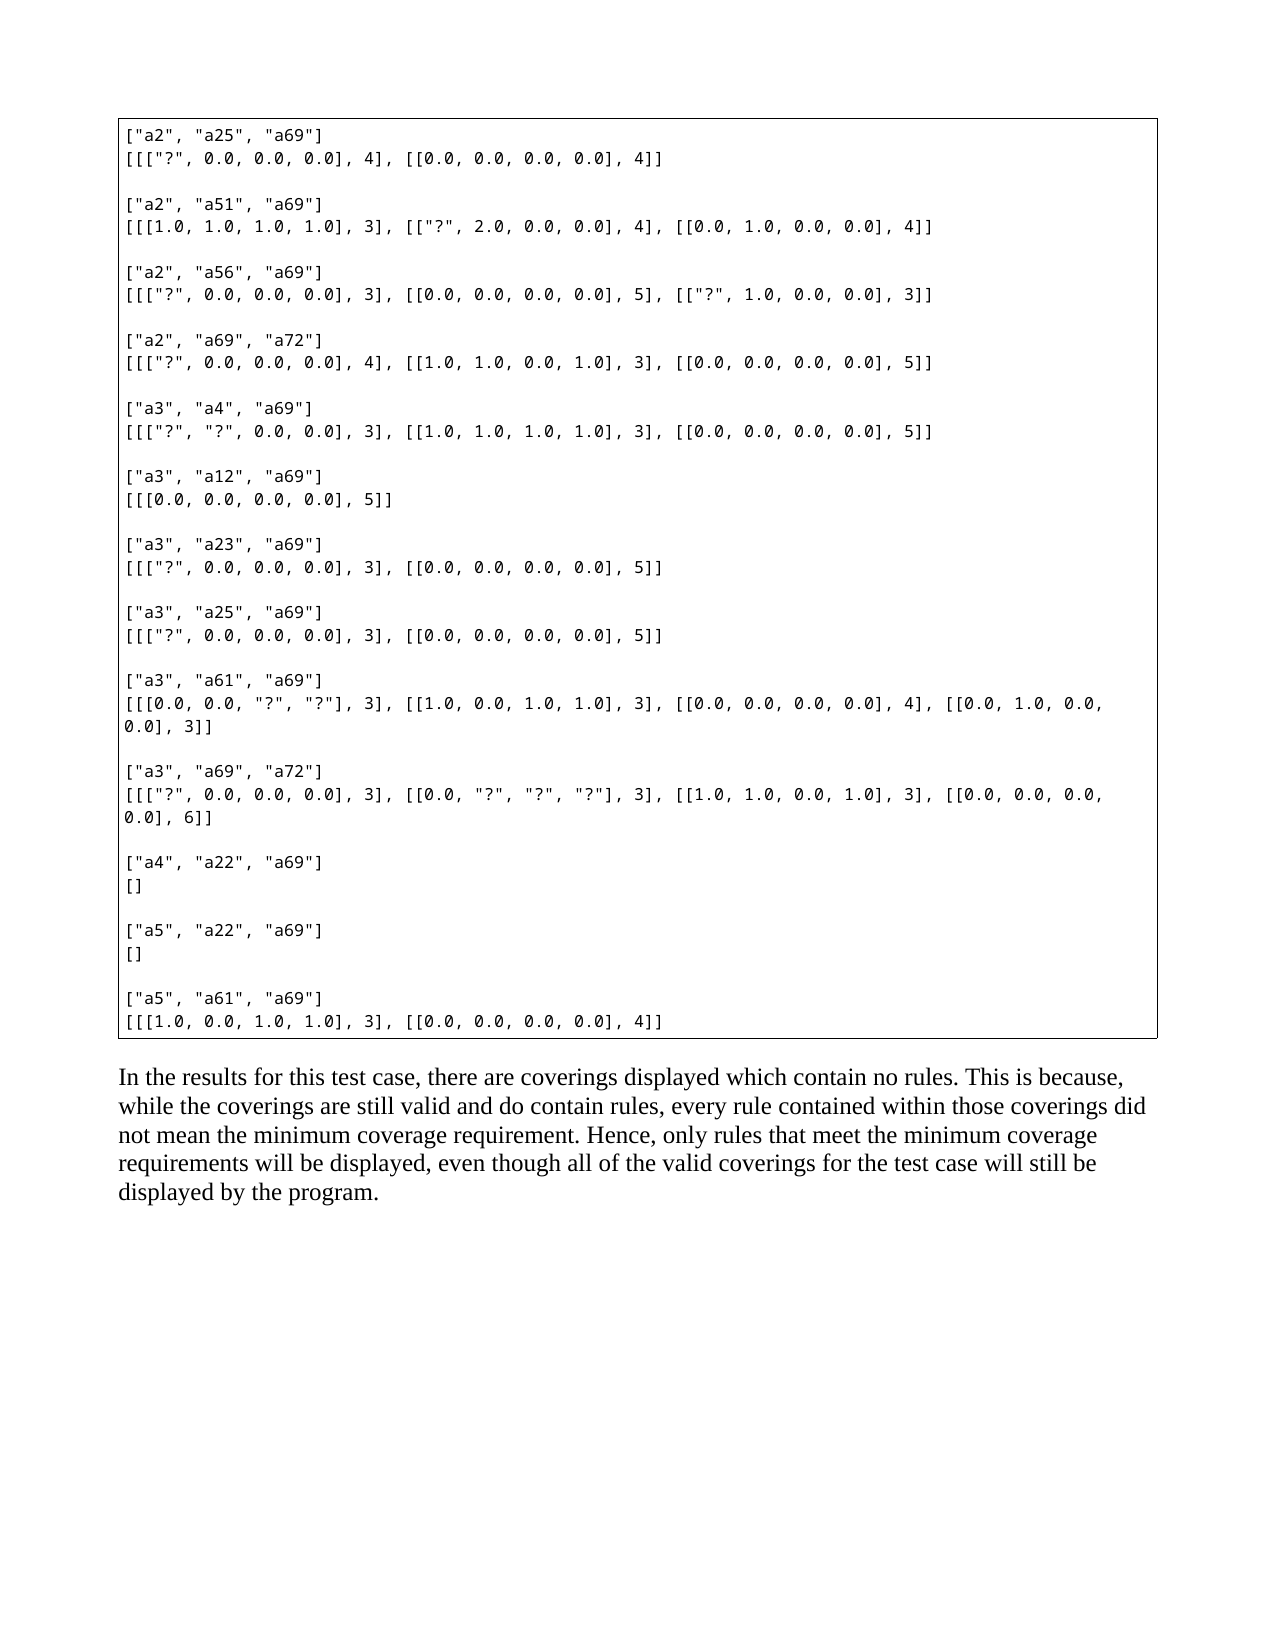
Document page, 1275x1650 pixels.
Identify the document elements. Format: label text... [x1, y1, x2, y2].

table_header ["a2", "a25", "a69"] [[["?", 0.0, 0.0, 0.0], 4], [[0.0, 0.0, 0.0, 0.0], 4]] ["a2", "a51", "a69"] [[[1.0, 1.0, 1.0, 1.0], 3], [["?", 2.0, 0.0, 0.0], 4], [[0.0, 1.0, 0.0, 0.0], 4]] ["a2", "a56", "a69"] [[["?", 0.0, 0.0, 0.0], 3], [[0.0, 0.0, 0.0, 0.0], 5], [["?", 1.0, 0.0, 0.0], 3]] ["a2", "a69", "a72"] [[["?", 0.0, 0.0, 0.0], 4], [[1.0, 1.0, 0.0, 1.0], 3], [[0.0, 0.0, 0.0, 0.0], 5]] ["a3", "a4", "a69"] [[["?", "?", 0.0, 0.0], 3], [[1.0, 1.0, 1.0, 1.0], 3], [[0.0, 0.0, 0.0, 0.0], 5]] ["a3", "a12", "a69"] [[[0.0, 0.0, 0.0, 0.0], 5]] ["a3", "a23", "a69"] [[["?", 0.0, 0.0, 0.0], 3], [[0.0, 0.0, 0.0, 0.0], 5]] ["a3", "a25", "a69"] [[["?", 0.0, 0.0, 0.0], 3], [[0.0, 0.0, 0.0, 0.0], 5]] ["a3", "a61", "a69"] [[[0.0, 0.0, "?", "?"], 3], [[1.0, 0.0, 1.0, 1.0], 3], [[0.0, 0.0, 0.0, 0.0], 4], [[0.0, 1.0, 0.0, 0.0], 3]] ["a3", "a69", "a72"] [[["?", 0.0, 0.0, 0.0], 3], [[0.0, "?", "?", "?"], 3], [[1.0, 1.0, 0.0, 1.0], 3], [[0.0, 0.0, 0.0, 0.0], 6]] ["a4", "a22", "a69"] [] ["a5", "a22", "a69"] [] ["a5", "a61", "a69"] [[[1.0, 0.0, 1.0, 1.0], 3], [[0.0, 0.0, 0.0, 0.0], 4]] [119, 119, 1157, 1038]
text In the results for this test case, there are coverings displayed which contain no rules. This is because, while the coverings are still valid and do contain rules, every rule contained within those coverings did not mean the minimum coverage requirement. Hence, only rules that meet the minimum coverage requirements will be displayed, even though all of the valid coverings for the test case will still be displayed by the program. [118, 1062, 1157, 1206]
